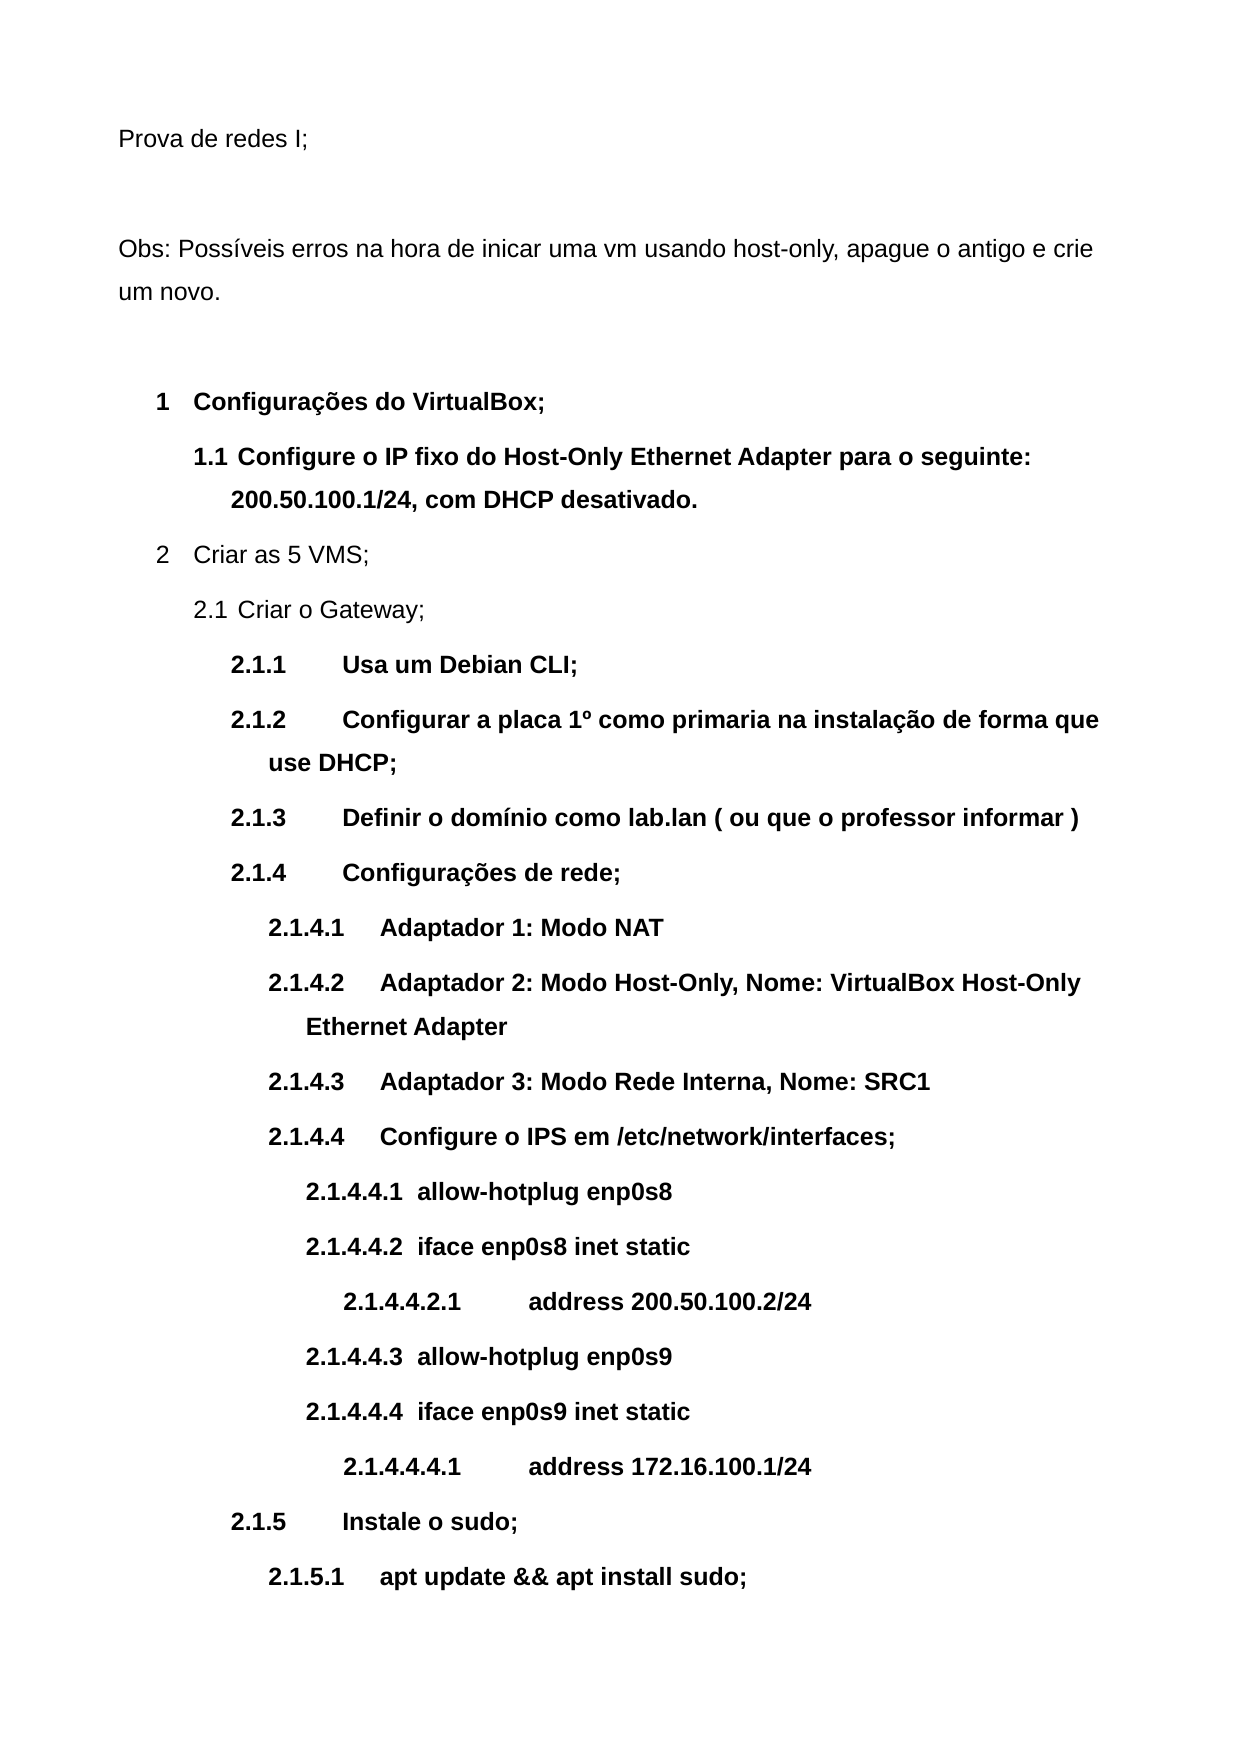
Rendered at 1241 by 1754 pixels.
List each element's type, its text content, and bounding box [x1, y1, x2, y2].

list Configurações de rede; [231, 858, 1122, 887]
list Configurar a placa 1º como primaria na instalação de forma que use DHCP; [231, 705, 1122, 777]
list Criar as 5 VMS; [156, 540, 1122, 569]
list allow-hotplug enp0s8 [306, 1177, 1122, 1205]
list Instale o sudo; [231, 1507, 1122, 1535]
list apt update && apt install sudo; [268, 1562, 1122, 1590]
text Obs: Possíveis erros na hora de inicar uma vm usando host-only, apague o antigo e crie um novo. [118, 234, 1122, 306]
list Adaptador 3: Modo Rede Interna, Nome: SRC1 [268, 1067, 1122, 1095]
list Configure o IP fixo do Host-Only Ethernet Adapter para o seguinte: 200.50.100.1/24, com DHCP desativado. [193, 442, 1122, 514]
list Adaptador 2: Modo Host-Only, Nome: VirtualBox Host-Only Ethernet Adapter [268, 968, 1122, 1040]
text Prova de redes I; [118, 124, 1122, 153]
list Configure o IPS em /etc/network/interfaces; [268, 1122, 1122, 1150]
list Usa um Debian CLI; [231, 650, 1122, 679]
list Definir o domínio como lab.lan ( ou que o professor informar ) [231, 803, 1122, 832]
list address 172.16.100.1/24 [343, 1452, 1122, 1480]
list iface enp0s9 inet static [306, 1397, 1122, 1425]
list allow-hotplug enp0s9 [306, 1342, 1122, 1370]
list address 200.50.100.2/24 [343, 1287, 1122, 1315]
list Criar o Gateway; [193, 595, 1122, 624]
list Adaptador 1: Modo NAT [268, 913, 1122, 942]
list Configurações do VirtualBox; [156, 387, 1122, 416]
list iface enp0s8 inet static [306, 1232, 1122, 1260]
